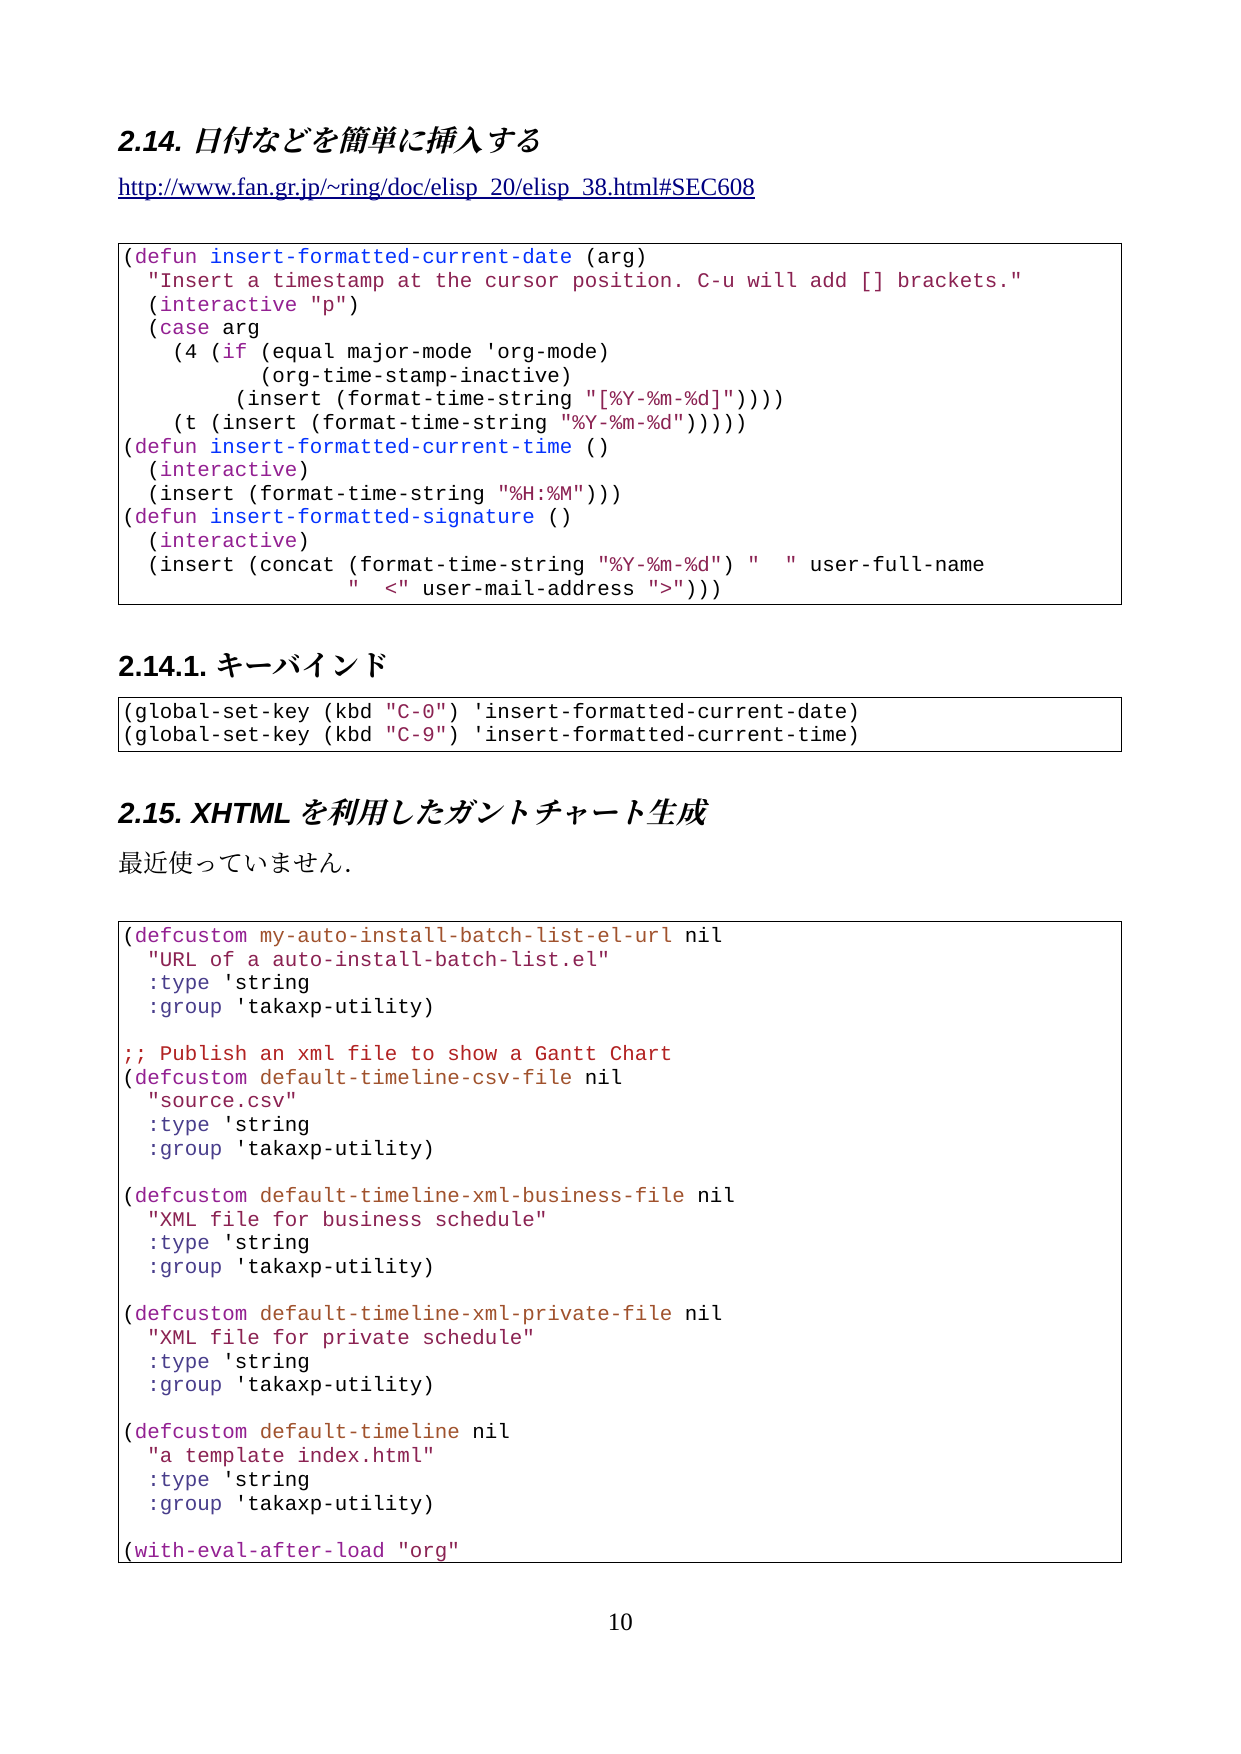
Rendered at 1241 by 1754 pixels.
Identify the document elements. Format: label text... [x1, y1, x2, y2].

text (case arg [119, 313, 1121, 337]
text :group 'takaxp-utility) [119, 1252, 1121, 1276]
text "URL of a auto-install-batch-list.el" [119, 945, 1121, 968]
subtitle 日付などを簡単に挿入する [118, 118, 1122, 160]
text :type 'string [119, 1465, 1121, 1488]
text (t (insert (format-time-string "%Y-%m-%d"))))) [119, 408, 1121, 432]
text (defun insert-formatted-current-time () [119, 432, 1121, 455]
text "XML file for business schedule" [119, 1205, 1121, 1228]
text (with-eval-after-load "org" [119, 1536, 1121, 1562]
text (defcustom default-timeline-csv-file nil [119, 1063, 1121, 1087]
text (insert (format-time-string "[%Y-%m-%d]")))) [119, 384, 1121, 408]
text :type 'string [119, 1347, 1121, 1370]
text (defun insert-formatted-current-date (arg) [119, 244, 1121, 266]
text :type 'string [119, 968, 1121, 992]
text (global-set-key (kbd "C-0") 'insert-formatted-current-date) [119, 698, 1121, 721]
text (interactive) [119, 526, 1121, 550]
text (defcustom my-auto-install-batch-list-el-url nil [119, 922, 1121, 945]
subtitle キーバインド [118, 642, 1122, 684]
text (4 (if (equal major-mode 'org-mode) [119, 337, 1121, 361]
text :group 'takaxp-utility) [119, 1370, 1121, 1394]
text (defun insert-formatted-signature () [119, 503, 1121, 526]
text (insert (format-time-string "%H:%M"))) [119, 479, 1121, 503]
text (interactive "p") [119, 290, 1121, 313]
text (defcustom default-timeline nil [119, 1418, 1121, 1441]
text "source.csv" [119, 1087, 1121, 1110]
text http://www.fan.gr.jp/~ring/doc/elisp_20/elisp_38.html#SEC608 [118, 172, 1122, 230]
text (org-time-stamp-inactive) [119, 361, 1121, 384]
text :group 'takaxp-utility) [119, 1134, 1121, 1157]
text :type 'string [119, 1228, 1121, 1252]
text "Insert a timestamp at the cursor position. C-u will add [] brackets." [119, 266, 1121, 290]
text (defcustom default-timeline-xml-private-file nil [119, 1299, 1121, 1323]
subtitle XHTMLを利用したガントチャート生成 [118, 789, 1122, 831]
text (interactive) [119, 455, 1121, 479]
text (global-set-key (kbd "C-9") 'insert-formatted-current-time) [119, 721, 1121, 751]
text ;; Publish an xml file to show a Gantt Chart [119, 1039, 1121, 1063]
text :group 'takaxp-utility) [119, 1488, 1121, 1512]
text " <" user-mail-address ">"))) [119, 573, 1121, 604]
text 最近使っていません． [118, 844, 1122, 908]
text :group 'takaxp-utility) [119, 992, 1121, 1016]
text (defcustom default-timeline-xml-business-file nil [119, 1181, 1121, 1205]
text "XML file for private schedule" [119, 1323, 1121, 1347]
text :type 'string [119, 1110, 1121, 1134]
text "a template index.html" [119, 1441, 1121, 1465]
text (insert (concat (format-time-string "%Y-%m-%d") " " user-full-name [119, 550, 1121, 573]
